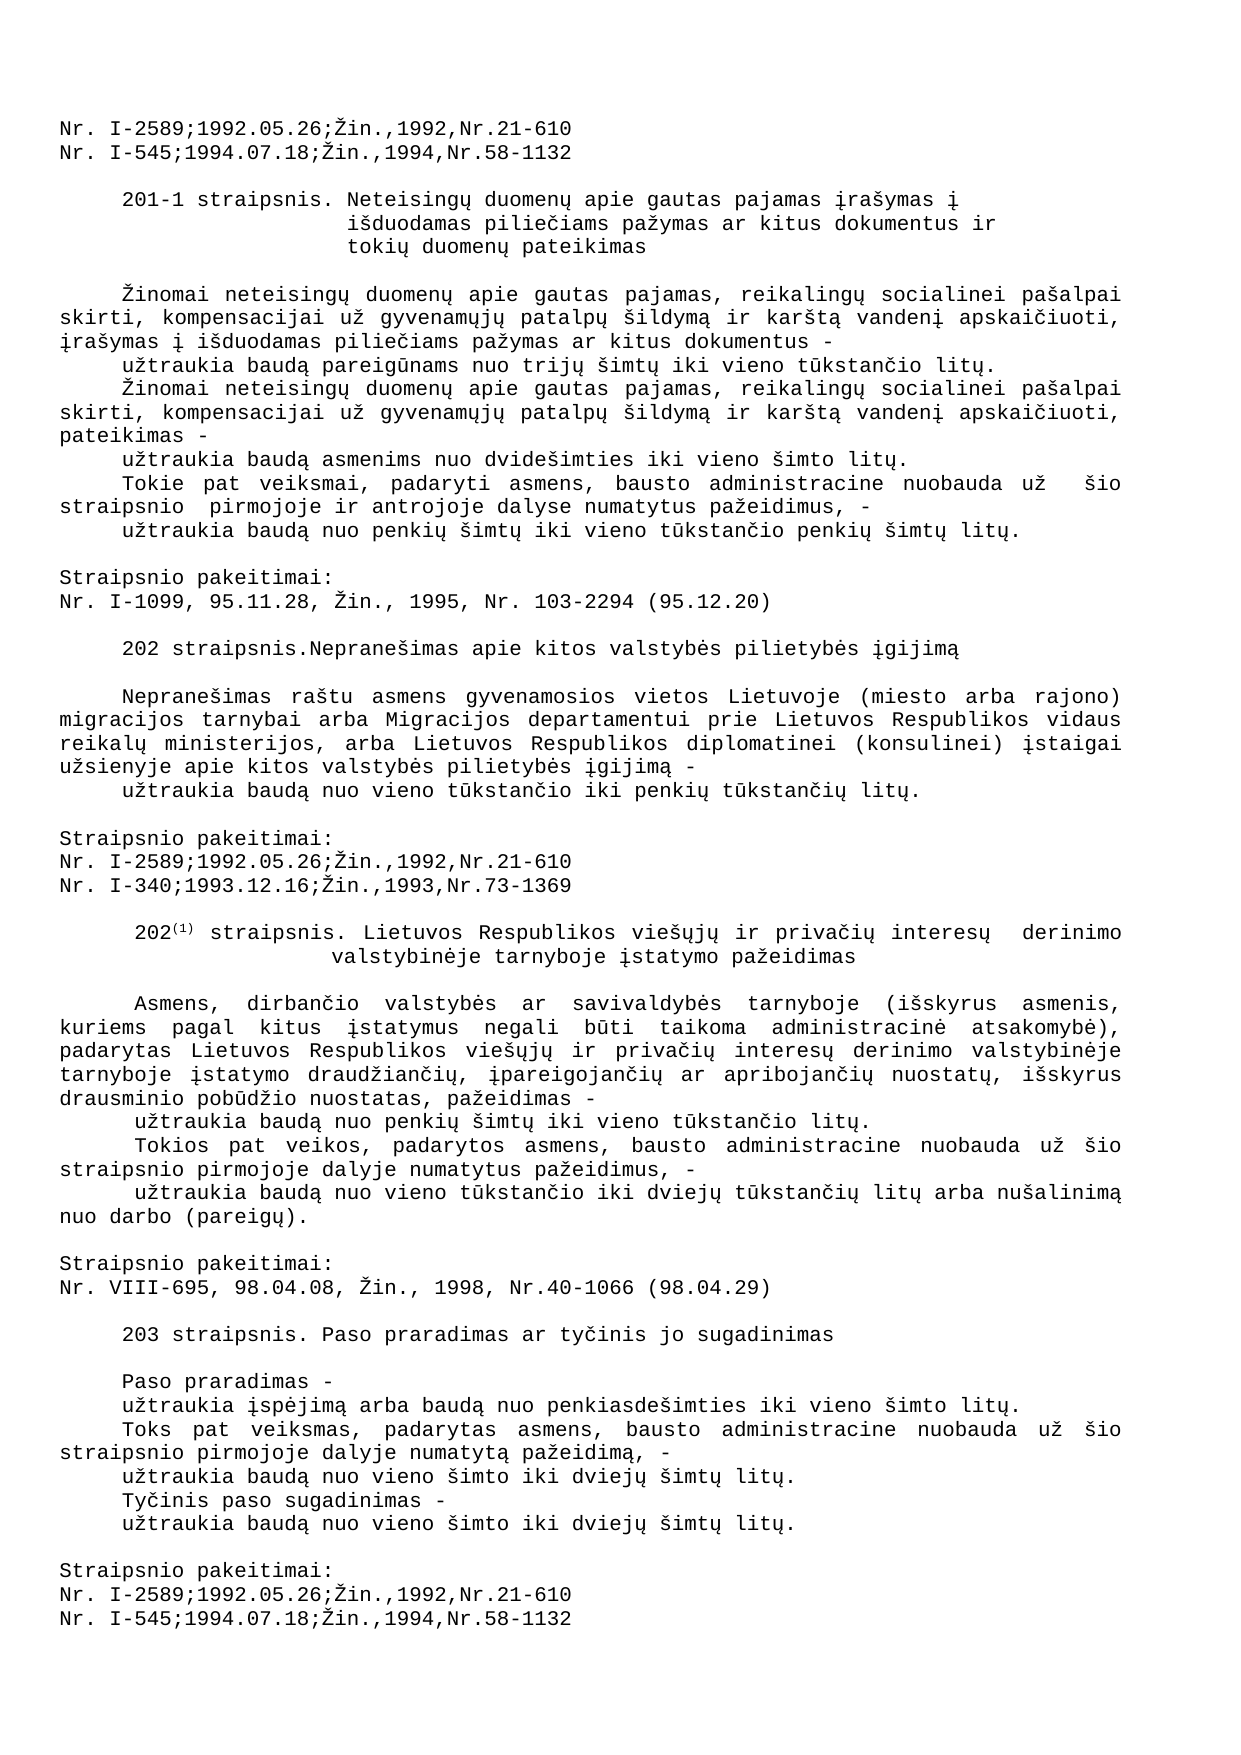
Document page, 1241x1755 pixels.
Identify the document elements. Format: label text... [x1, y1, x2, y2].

text užtraukia baudą nuo penkių šimtų iki vieno tūkstančio litų. [59, 1111, 1122, 1135]
text Nr. I-340;1993.12.16;Žin.,1993,Nr.73-1369 [59, 875, 1122, 898]
text Toks pat veiksmas, padarytas asmens, bausto administracine nuobauda už šio straipsnio pirmojoje dalyje numatytą pažeidimą, - [59, 1419, 1122, 1466]
text Straipsnio pakeitimai: [59, 567, 1122, 591]
text Nepranešimas raštu asmens gyvenamosios vietos Lietuvoje (miesto arba rajono) migracijos tarnybai arba Migracijos departamentui prie Lietuvos Respublikos vidaus reikalų ministerijos, arba Lietuvos Respublikos diplomatinei (konsulinei) įstaigai užsienyje apie kitos valstybės pilietybės įgijimą - [59, 686, 1122, 780]
text Straipsnio pakeitimai: [59, 827, 1122, 851]
text Asmens, dirbančio valstybės ar savivaldybės tarnyboje (išskyrus asmenis, kuriems pagal kitus įstatymus negali būti taikoma administracinė atsakomybė), padarytas Lietuvos Respublikos viešųjų ir privačių interesų derinimo valstybinėje tarnyboje įstatymo draudžiančių, įpareigojančių ar apribojančių nuostatų, išskyrus drausminio pobūdžio nuostatas, pažeidimas - [59, 993, 1122, 1111]
text Straipsnio pakeitimai: [59, 1561, 1122, 1584]
text Tokios pat veikos, padarytos asmens, bausto administracine nuobauda už šio straipsnio pirmojoje dalyje numatytus pažeidimus, - [59, 1135, 1122, 1182]
text Nr. I-545;1994.07.18;Žin.,1994,Nr.58-1132 [59, 1608, 1122, 1631]
text užtraukia baudą nuo vieno šimto iki dviejų šimtų litų. [59, 1466, 1122, 1489]
text Straipsnio pakeitimai: [59, 1253, 1122, 1277]
text užtraukia baudą nuo vieno tūkstančio iki dviejų tūkstančių litų arba nušalinimą nuo darbo (pareigų). [59, 1182, 1122, 1229]
text užtraukia baudą pareigūnams nuo trijų šimtų iki vieno tūkstančio litų. [59, 354, 1122, 378]
text tokių duomenų pateikimas [59, 236, 1122, 260]
text Nr. I-545;1994.07.18;Žin.,1994,Nr.58-1132 [59, 142, 1122, 165]
text 202(1) straipsnis. Lietuvos Respublikos viešųjų ir privačių interesų derinimo valstybinėje tarnyboje įstatymo pažeidimas [134, 922, 1122, 969]
text Paso praradimas - [59, 1371, 1122, 1395]
text Tyčinis paso sugadinimas - [59, 1489, 1122, 1513]
text Žinomai neteisingų duomenų apie gautas pajamas, reikalingų socialinei pašalpai skirti, kompensacijai už gyvenamųjų patalpų šildymą ir karštą vandenį apskaičiuoti, pateikimas - [59, 378, 1122, 449]
text 201-1 straipsnis. Neteisingų duomenų apie gautas pajamas įrašymas į [59, 189, 1122, 213]
text Žinomai neteisingų duomenų apie gautas pajamas, reikalingų socialinei pašalpai skirti, kompensacijai už gyvenamųjų patalpų šildymą ir karštą vandenį apskaičiuoti, įrašymas į išduodamas piliečiams pažymas ar kitus dokumentus - [59, 284, 1122, 354]
text užtraukia baudą nuo vieno šimto iki dviejų šimtų litų. [59, 1513, 1122, 1537]
text Nr. I-2589;1992.05.26;Žin.,1992,Nr.21-610 [59, 851, 1122, 875]
text užtraukia baudą nuo vieno tūkstančio iki penkių tūkstančių litų. [59, 780, 1122, 804]
text Nr. VIII-695, 98.04.08, Žin., 1998, Nr.40-1066 (98.04.29) [59, 1277, 1122, 1300]
text 203 straipsnis. Paso praradimas ar tyčinis jo sugadinimas [59, 1324, 1122, 1348]
text užtraukia baudą nuo penkių šimtų iki vieno tūkstančio penkių šimtų litų. [59, 520, 1122, 544]
text 202 straipsnis.Nepranešimas apie kitos valstybės pilietybės įgijimą [59, 638, 1122, 662]
text Nr. I-2589;1992.05.26;Žin.,1992,Nr.21-610 [59, 1584, 1122, 1608]
text Nr. I-2589;1992.05.26;Žin.,1992,Nr.21-610 [59, 118, 1122, 142]
text Tokie pat veiksmai, padaryti asmens, bausto administracine nuobauda už šio straipsnio pirmojoje ir antrojoje dalyse numatytus pažeidimus, - [59, 473, 1122, 520]
text Nr. I-1099, 95.11.28, Žin., 1995, Nr. 103-2294 (95.12.20) [59, 591, 1122, 615]
text užtraukia įspėjimą arba baudą nuo penkiasdešimties iki vieno šimto litų. [59, 1395, 1122, 1419]
text užtraukia baudą asmenims nuo dvidešimties iki vieno šimto litų. [59, 449, 1122, 473]
text išduodamas piliečiams pažymas ar kitus dokumentus ir [59, 213, 1122, 236]
